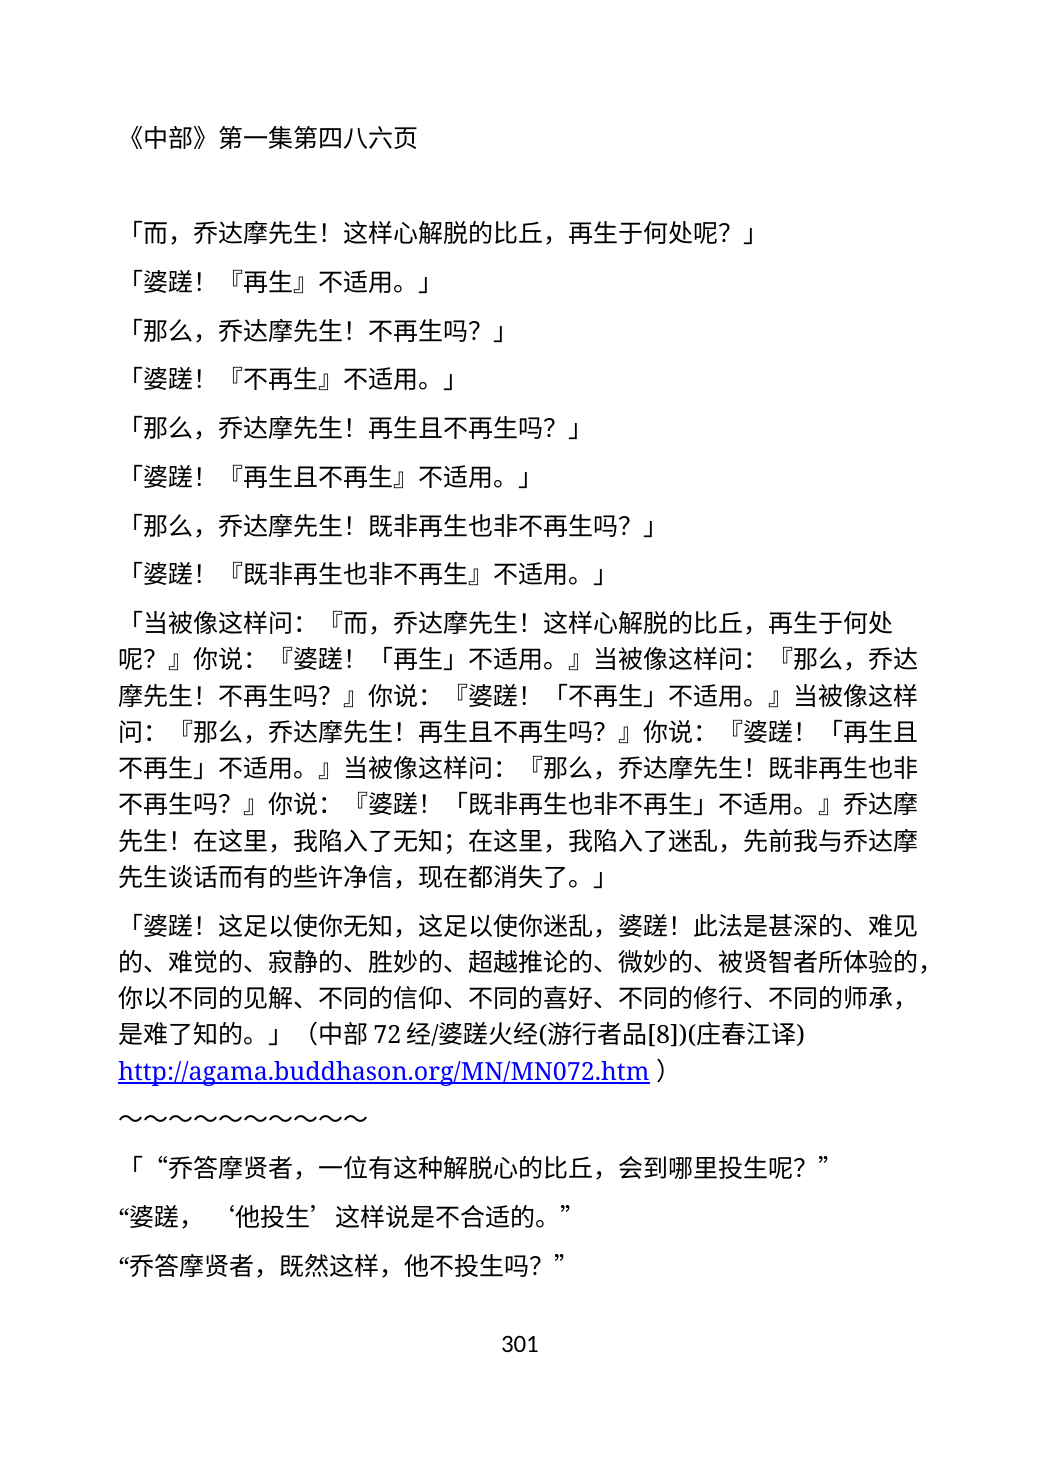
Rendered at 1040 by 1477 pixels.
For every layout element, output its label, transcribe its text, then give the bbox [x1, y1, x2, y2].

text 「婆蹉！『不再生』不适用。」 [118, 360, 921, 396]
text 「婆蹉！『再生』不适用。」 [118, 262, 921, 298]
text ～～～～～～～～～～ [118, 1100, 921, 1136]
text 「婆蹉！『既非再生也非不再生』不适用。」 [118, 555, 921, 591]
text 「那么，乔达摩先生！既非再生也非不再生吗？」 [118, 506, 921, 542]
text “乔答摩贤者，既然这样，他不投生吗？” [118, 1246, 921, 1282]
text 《中部》第一集第四八六页 [118, 118, 921, 154]
text 「当被像这样问：『而，乔达摩先生！这样心解脱的比丘，再生于何处呢？』你说：『婆蹉！「再生」不适用。』当被像这样问：『那么，乔达摩先生！不再生吗？』你说：『婆蹉！「不再生」不适用。』当被像这样问：『那么，乔达摩先生！再生且不再生吗？』你说：『婆蹉！「再生且不再生」不适用。』当被像这样问：『那么，乔达摩先生！既非再生也非不再生吗？』你说：『婆蹉！「既非再生也非不再生」不适用。』乔达摩先生！在这里，我陷入了无知；在这里，我陷入了迷乱，先前我与乔达摩先生谈话而有的些许净信，现在都消失了。」 [118, 603, 921, 893]
text 「婆蹉！『再生且不再生』不适用。」 [118, 457, 921, 493]
text 「而，乔达摩先生！这样心解脱的比丘，再生于何处呢？」 [118, 213, 921, 250]
text 「那么，乔达摩先生！再生且不再生吗？」 [118, 408, 921, 445]
text 「婆蹉！这足以使你无知，这足以使你迷乱，婆蹉！此法是甚深的、难见的、难觉的、寂静的、胜妙的、超越推论的、微妙的、被贤智者所体验的，你以不同的见解、不同的信仰、不同的喜好、不同的修行、不同的师承，是难了知的。」（中部72经/婆蹉火经(游行者品[8])(庄春江译) http://agama.buddhason.org/MN/MN072.htm ） [118, 906, 921, 1087]
text 「那么，乔达摩先生！不再生吗？」 [118, 311, 921, 347]
text 「“乔答摩贤者，一位有这种解脱心的比丘，会到哪里投生呢？” [118, 1148, 921, 1185]
text “婆蹉， ‘他投生’这样说是不合适的。” [118, 1197, 921, 1233]
